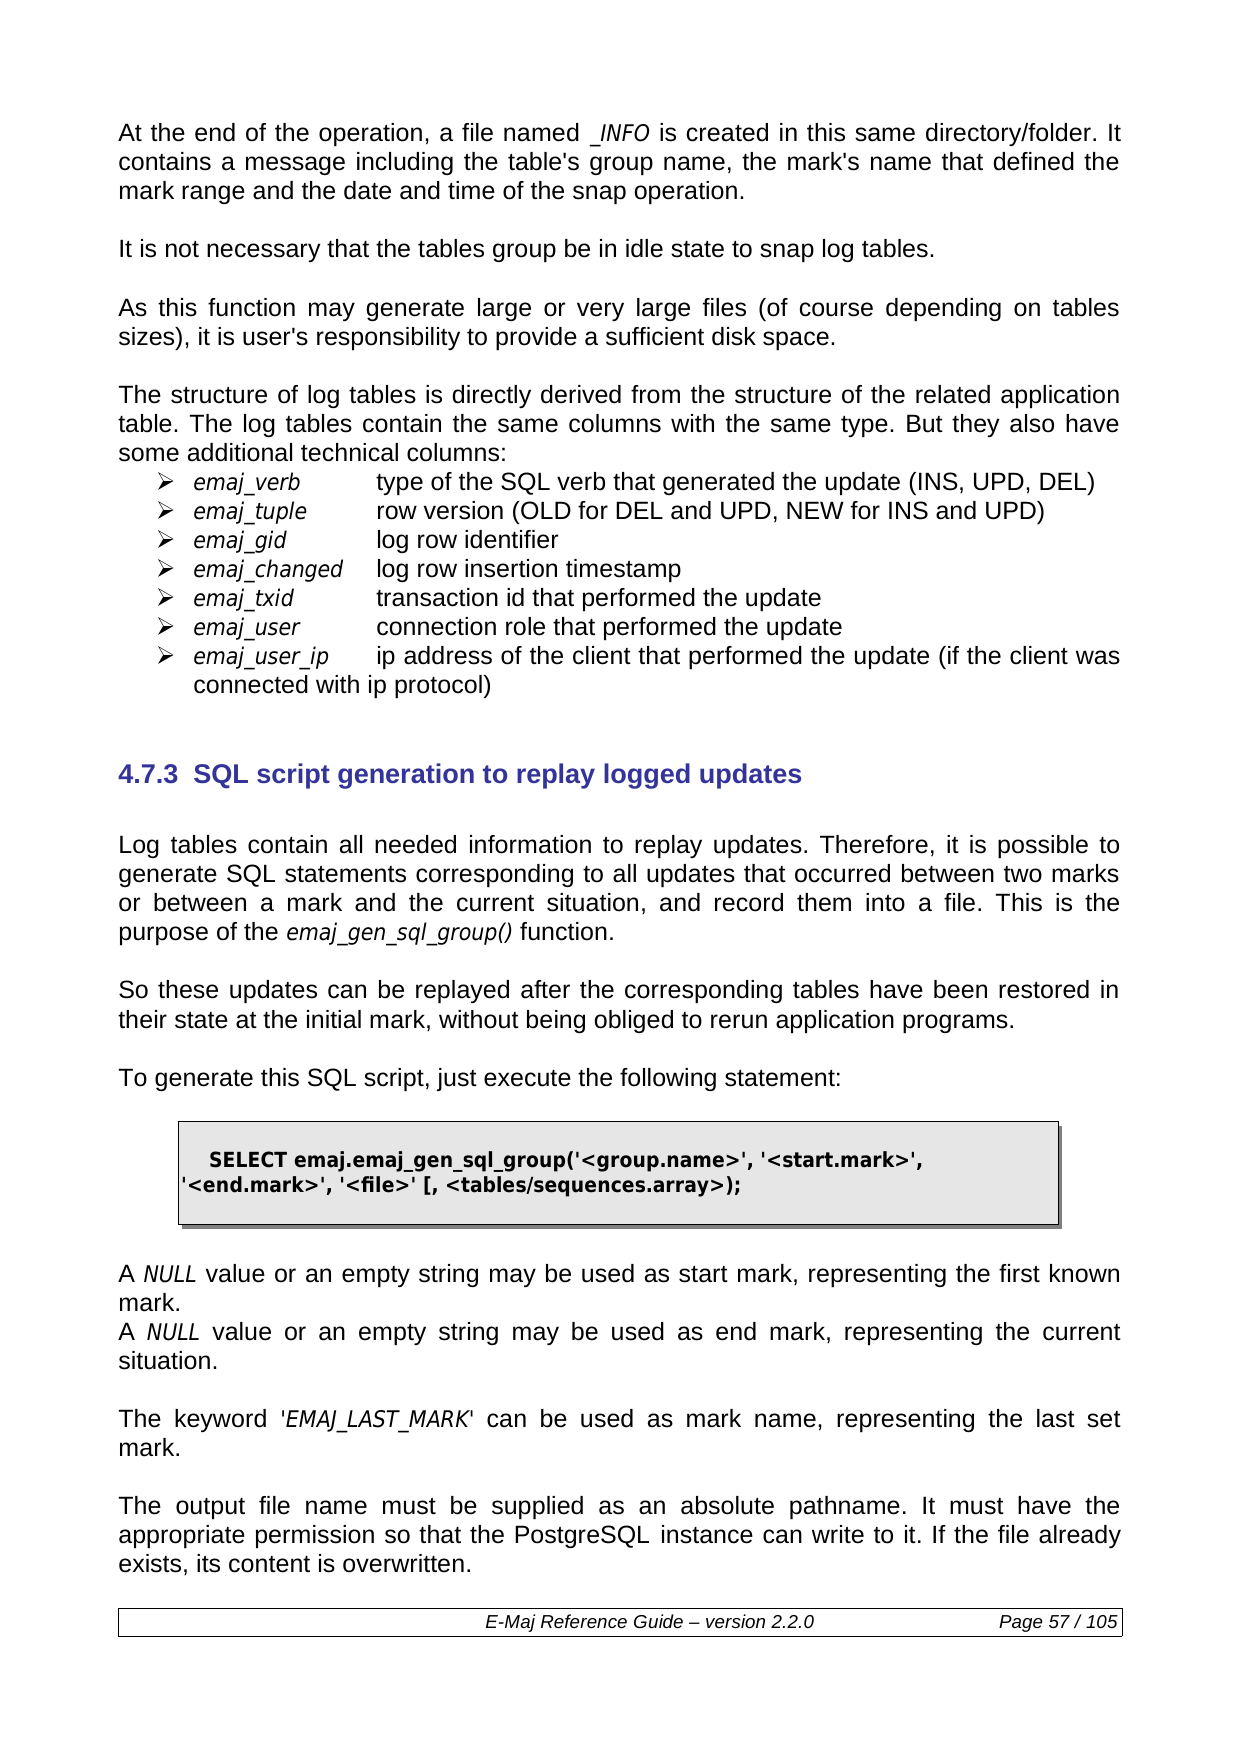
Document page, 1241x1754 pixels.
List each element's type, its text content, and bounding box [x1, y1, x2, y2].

text The structure of log tables is directly derived from the structure of the related application table. The log tables contain the same columns with the same type. But they also have some additional technical columns: [118, 380, 1122, 467]
text It is not necessary that the tables group be in idle state to snap log tables. [118, 234, 1122, 263]
list emaj_user connection role that performed the update [156, 612, 1122, 641]
text A NULL value or an empty string may be used as end mark, representing the current situation. [118, 1317, 1122, 1375]
list emaj_gid log row identifier [156, 525, 1122, 554]
list emaj_changed log row insertion timestamp [156, 554, 1122, 583]
text A NULL value or an empty string may be used as start mark, representing the first known mark. [118, 1258, 1122, 1317]
text SELECT emaj.emaj_gen_sql_group('<group.name>', '<start.mark>', '<end.mark>', '<file>' [, <tables/sequences.array>); [179, 1145, 1058, 1194]
subtitle SQL script generation to replay logged updates [118, 757, 1122, 788]
text So these updates can be replayed after the corresponding tables have been restored in their state at the initial mark, without being obliged to rerun application programs. [118, 975, 1122, 1033]
text At the end of the operation, a file named _INFO is created in this same directory/folder. It contains a message including the table's group name, the mark's name that defined the mark range and the date and time of the snap operation. [118, 118, 1122, 205]
text The keyword 'EMAJ_LAST_MARK' can be used as mark name, representing the last set mark. [118, 1404, 1122, 1462]
list emaj_txid transaction id that performed the update [156, 583, 1122, 612]
text As this function may generate large or very large files (of course depending on tables sizes), it is user's responsibility to provide a sufficient disk space. [118, 292, 1122, 351]
list emaj_verb type of the SQL verb that generated the update (INS, UPD, DEL) [156, 467, 1122, 496]
text Log tables contain all needed information to replay updates. Therefore, it is possible to generate SQL statements corresponding to all updates that occurred between two marks or between a mark and the current situation, and record them into a file. This is the purpose of the emaj_gen_sql_group() function. [118, 830, 1122, 946]
list emaj_user_ip ip address of the client that performed the update (if the client was connected with ip protocol) [156, 641, 1122, 699]
list emaj_tuple row version (OLD for DEL and UPD, NEW for INS and UPD) [156, 496, 1122, 525]
text To generate this SQL script, just execute the following statement: [118, 1063, 1122, 1092]
text The output file name must be supplied as an absolute pathname. It must have the appropriate permission so that the PostgreSQL instance can write to it. If the file already exists, its content is overwritten. [118, 1491, 1122, 1578]
